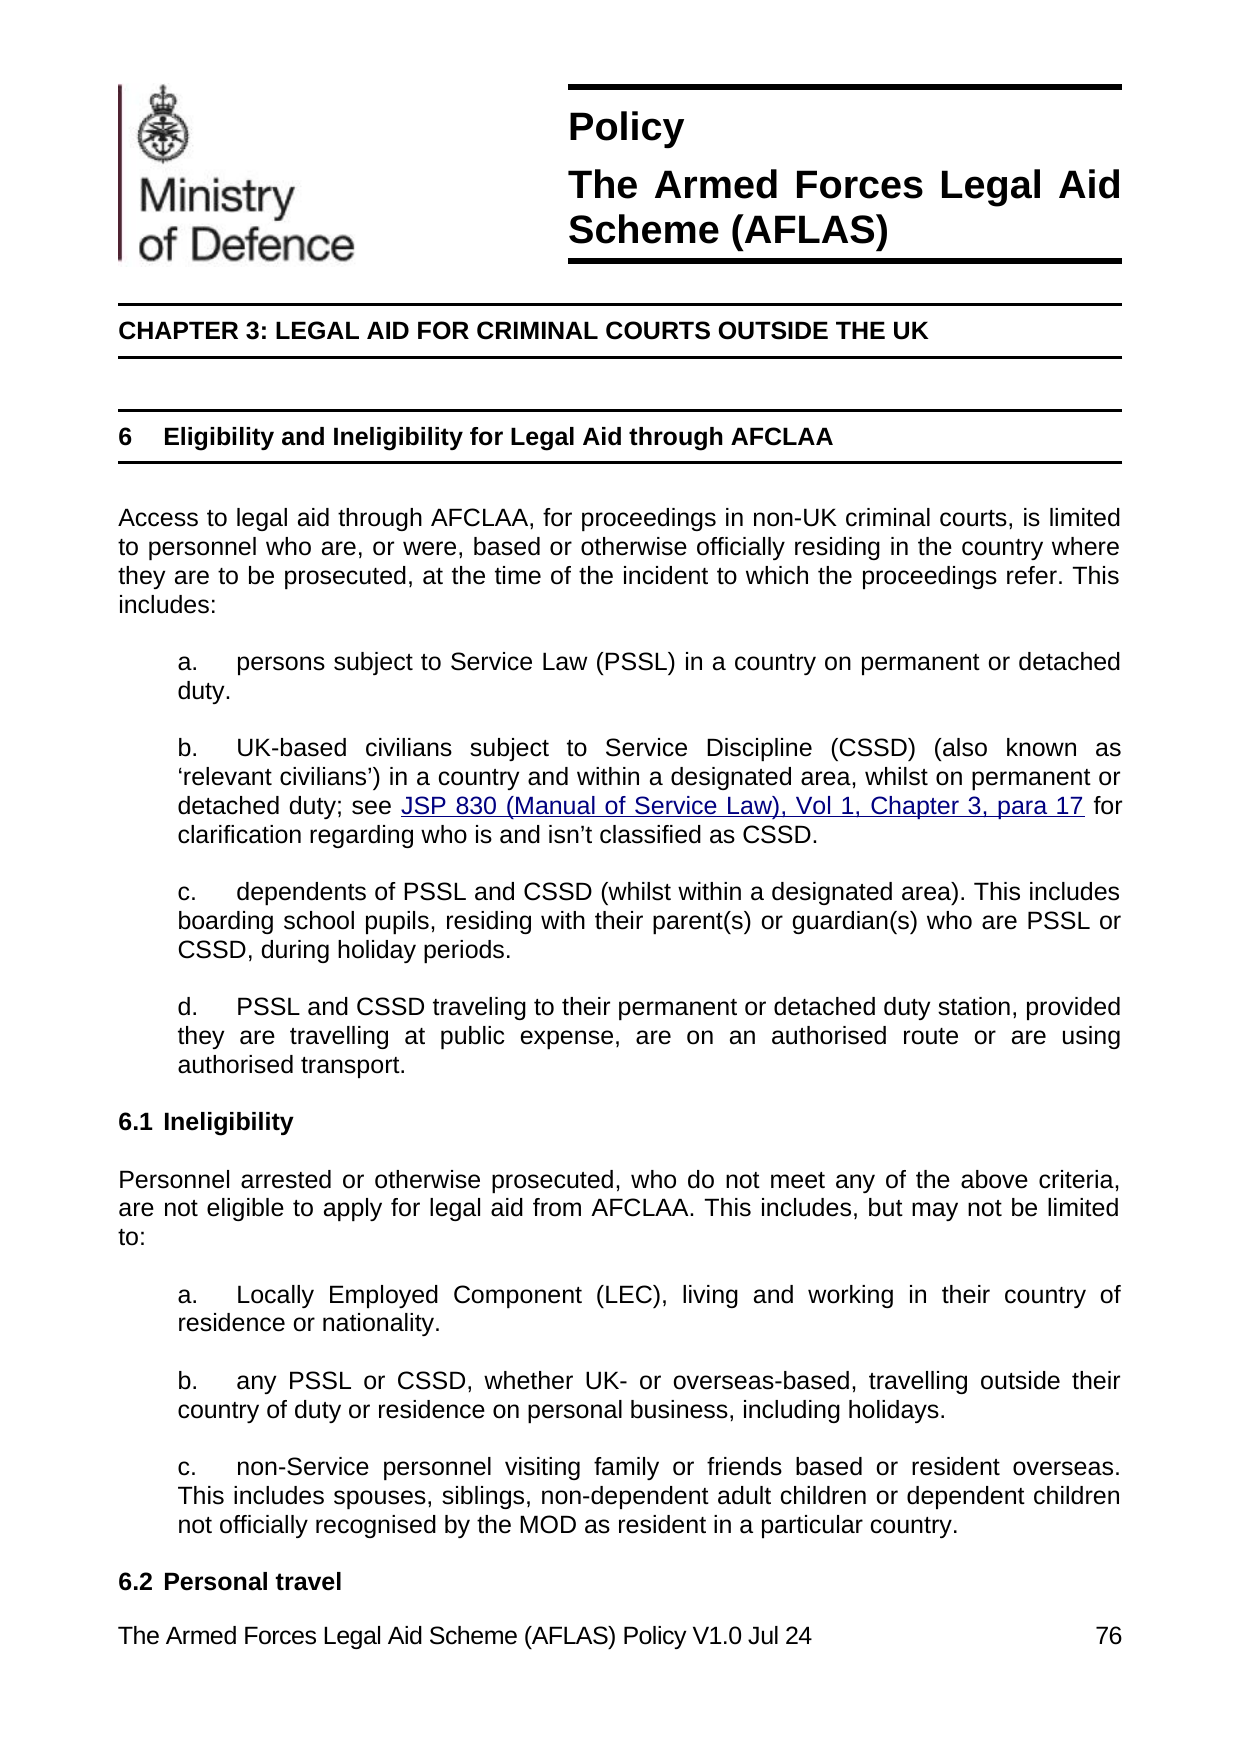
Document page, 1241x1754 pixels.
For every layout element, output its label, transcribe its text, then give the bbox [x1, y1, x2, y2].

list dependents of PSSL and CSSD (whilst within a designated area). This includes boarding school pupils, residing with their parent(s) or guardian(s) who are PSSL or CSSD, during holiday periods. [177, 877, 1122, 963]
subtitle Personal travel [118, 1567, 1122, 1596]
subtitle Ineligibility [118, 1107, 1122, 1136]
list PSSL and CSSD traveling to their permanent or detached duty station, provided they are travelling at public expense, are on an authorised route or are using authorised transport. [177, 992, 1122, 1078]
list persons subject to Service Law (PSSL) in a country on permanent or detached duty. [177, 647, 1122, 704]
list Locally Employed Component (LEC), living and working in their country of residence or nationality. [177, 1279, 1122, 1337]
text Personnel arrested or otherwise prosecuted, who do not meet any of the above criteria, are not eligible to apply for legal aid from AFCLAA. This includes, but may not be limited to: [118, 1164, 1122, 1251]
list non-Service personnel visiting family or friends based or resident overseas. This includes spouses, siblings, non-dependent adult children or dependent children not officially recognised by the MOD as resident in a particular country. [177, 1452, 1122, 1538]
subtitle CHAPTER 3: LEGAL AID FOR CRIMINAL COURTS OUTSIDE THE UK [118, 306, 1122, 356]
subtitle Eligibility and Ineligibility for Legal Aid through AFCLAA [118, 412, 1122, 461]
list any PSSL or CSSD, whether UK- or overseas-based, travelling outside their country of duty or residence on personal business, including holidays. [177, 1366, 1122, 1423]
list UK-based civilians subject to Service Discipline (CSSD) (also known as ‘relevant civilians’) in a country and within a designated area, whilst on permanent or detached duty; see JSP 830 (Manual of Service Law), Vol 1, Chapter 3, para 17 for clarification regarding who is and isn’t classified as CSSD. [177, 733, 1122, 848]
text Access to legal aid through AFCLAA, for proceedings in non-UK criminal courts, is limited to personnel who are, or were, based or otherwise officially residing in the country where they are to be prosecuted, at the time of the incident to which the proceedings refer. This includes: [118, 503, 1122, 618]
